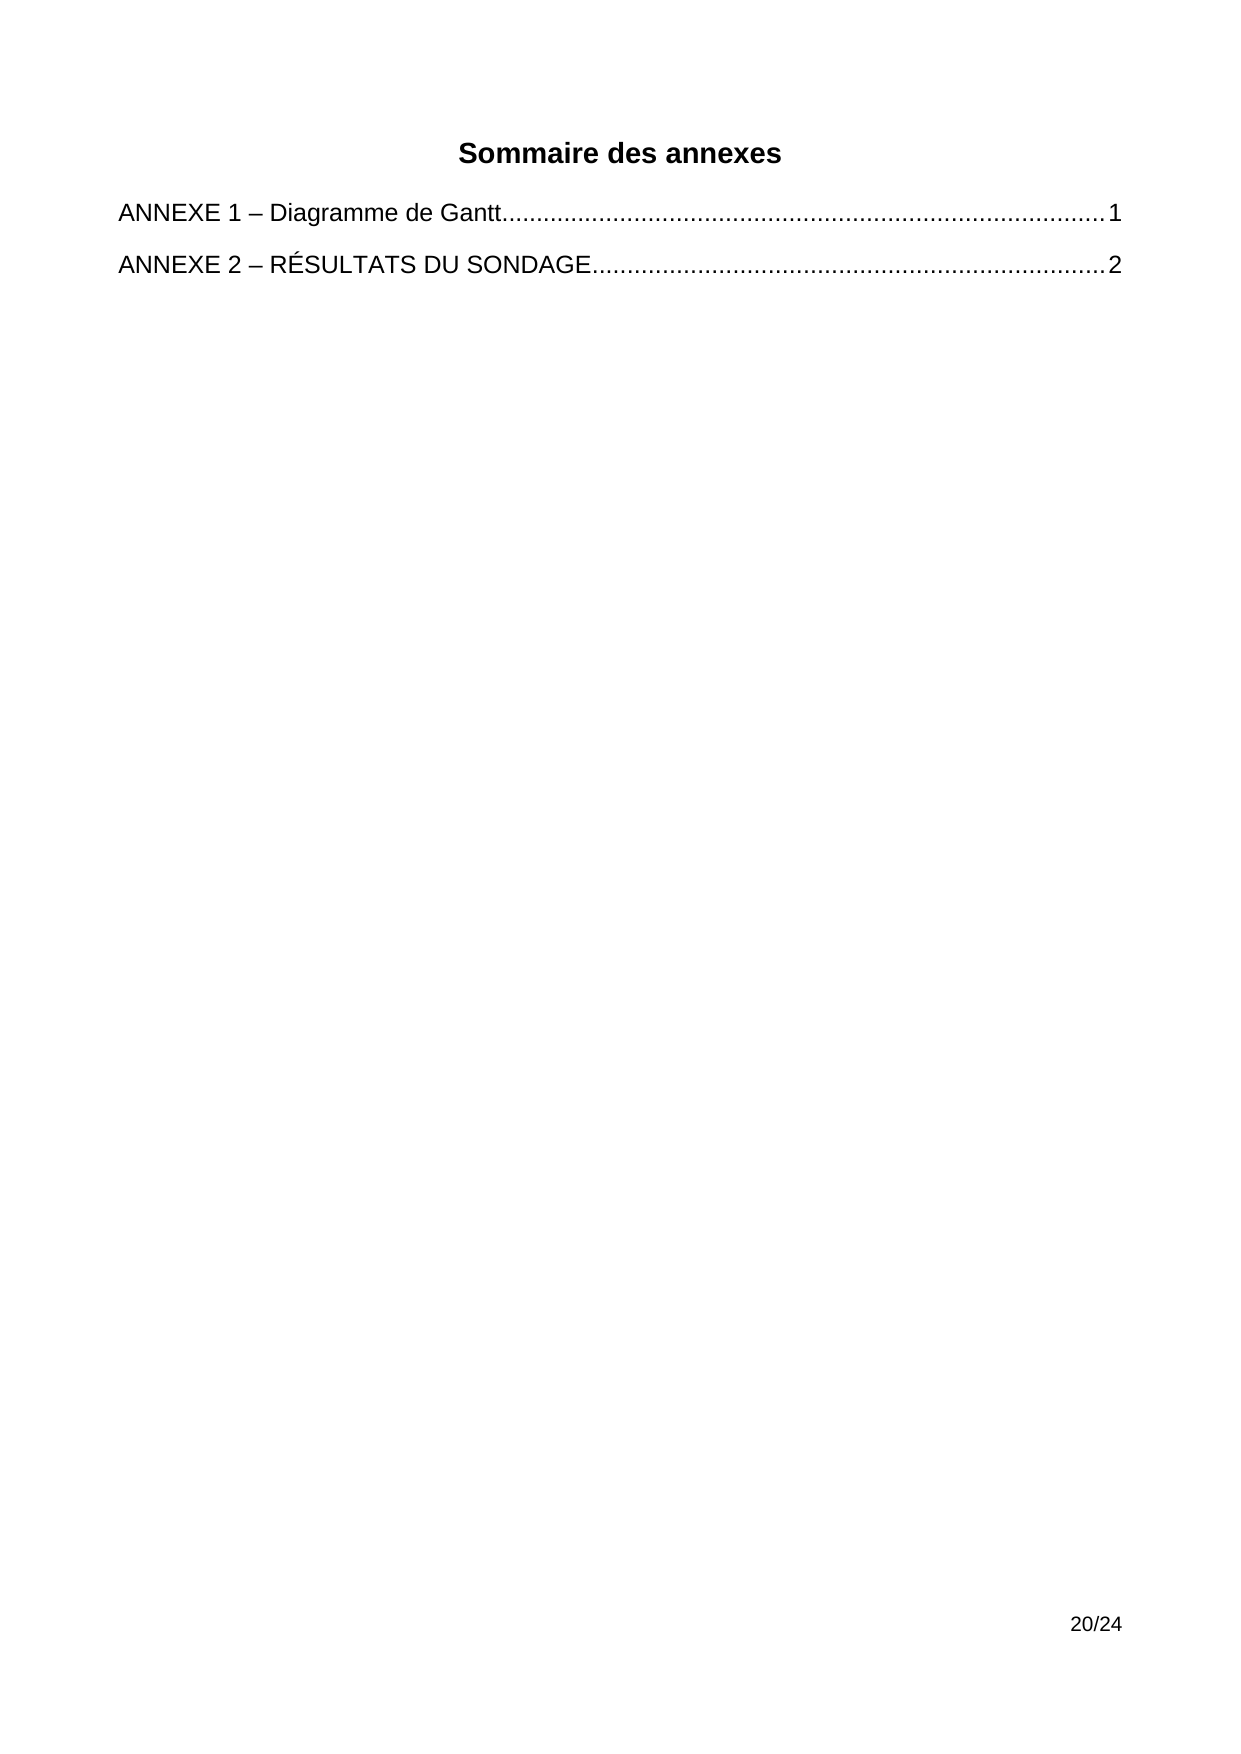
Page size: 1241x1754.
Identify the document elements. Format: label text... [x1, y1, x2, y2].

text ANNEXE 2 – RÉSULTATS DU SONDAGE 2 [118, 250, 1122, 279]
text ANNEXE 1 – Diagramme de Gantt 1 [118, 198, 1122, 227]
subtitle Sommaire des annexes [118, 136, 1122, 169]
